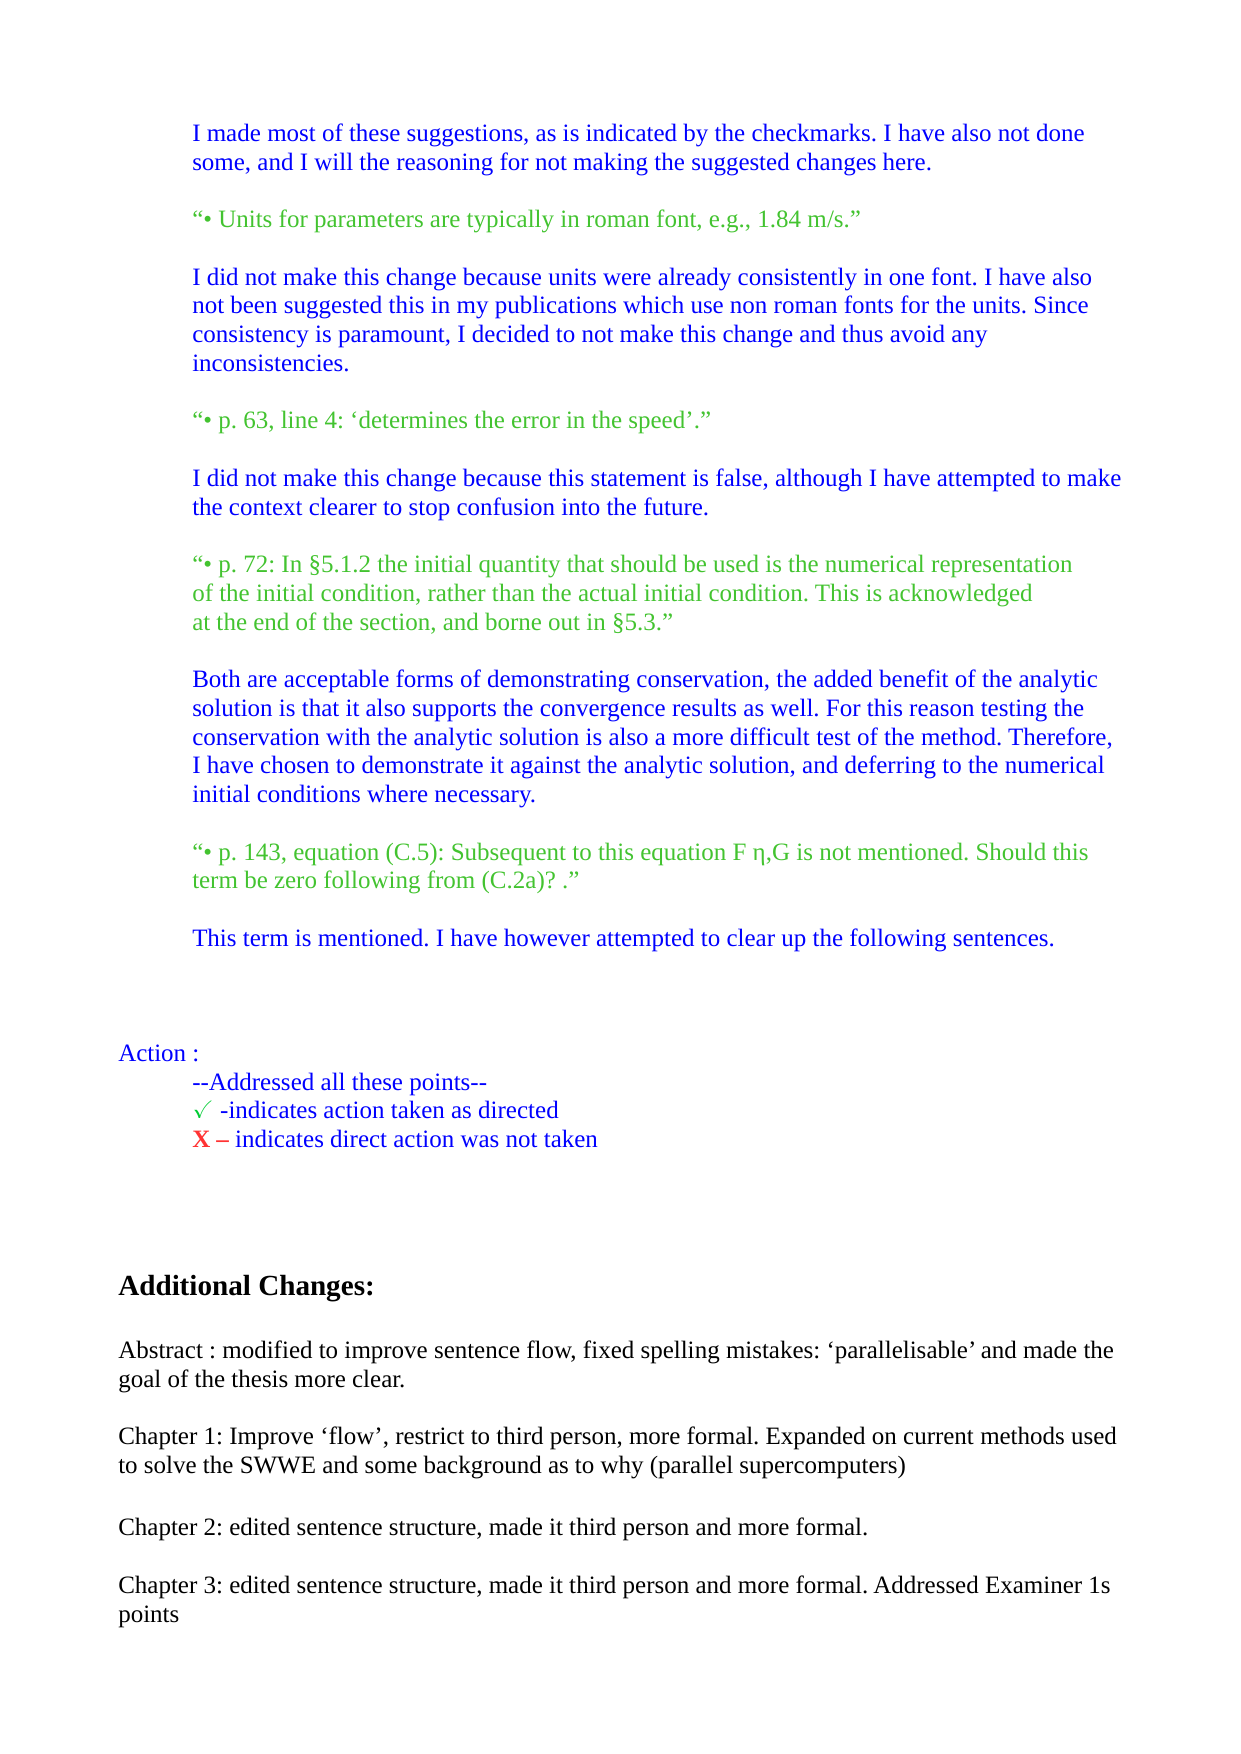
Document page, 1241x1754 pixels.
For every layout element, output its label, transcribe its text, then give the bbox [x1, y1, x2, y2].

text Abstract : modified to improve sentence flow, fixed spelling mistakes: ‘parallelisable’ and made the goal of the thesis more clear. [118, 1335, 1122, 1393]
text Chapter 3: edited sentence structure, made it third person and more formal. Addressed Examiner 1s points [118, 1570, 1122, 1627]
text This term is mentioned. I have however attempted to clear up the following sentences. [192, 923, 1122, 952]
text Both are acceptable forms of demonstrating conservation, the added benefit of the analytic solution is that it also supports the convergence results as well. For this reason testing the conservation with the analytic solution is also a more difficult test of the method. Therefore, I have chosen to demonstrate it against the analytic solution, and deferring to the numerical initial conditions where necessary. [192, 664, 1122, 808]
text X – indicates direct action was not taken [192, 1124, 1122, 1153]
text “• p. 63, line 4: ‘determines the error in the speed’.” [192, 406, 1122, 434]
text term be zero following from (C.2a)? .” [192, 866, 1122, 894]
text “• p. 143, equation (C.5): Subsequent to this equation F η,G is not mentioned. Should this [192, 837, 1122, 866]
text Action : [118, 1038, 1122, 1067]
text Additional Changes: [118, 1268, 1122, 1302]
text “• Units for parameters are typically in roman font, e.g., 1.84 m/s.” [192, 204, 1122, 233]
text Chapter 2: edited sentence structure, made it third person and more formal. [118, 1512, 1122, 1541]
text ✓ -indicates action taken as directed [192, 1096, 1122, 1124]
text Chapter 1: Improve ‘flow’, restrict to third person, more formal. Expanded on current methods used to solve the SWWE and some background as to why (parallel supercomputers) [118, 1421, 1122, 1479]
text I did not make this change because this statement is false, although I have attempted to make the context clearer to stop confusion into the future. [192, 463, 1122, 521]
text I made most of these suggestions, as is indicated by the checkmarks. I have also not done some, and I will the reasoning for not making the suggested changes here. [192, 118, 1122, 176]
text at the end of the section, and borne out in §5.3.” [192, 607, 1122, 636]
text --Addressed all these points-- [192, 1067, 1122, 1096]
text of the initial condition, rather than the actual initial condition. This is acknowledged [192, 578, 1122, 607]
text “• p. 72: In §5.1.2 the initial quantity that should be used is the numerical representation [192, 549, 1122, 578]
text I did not make this change because units were already consistently in one font. I have also not been suggested this in my publications which use non roman fonts for the units. Since consistency is paramount, I decided to not make this change and thus avoid any inconsistencies. [192, 262, 1122, 377]
